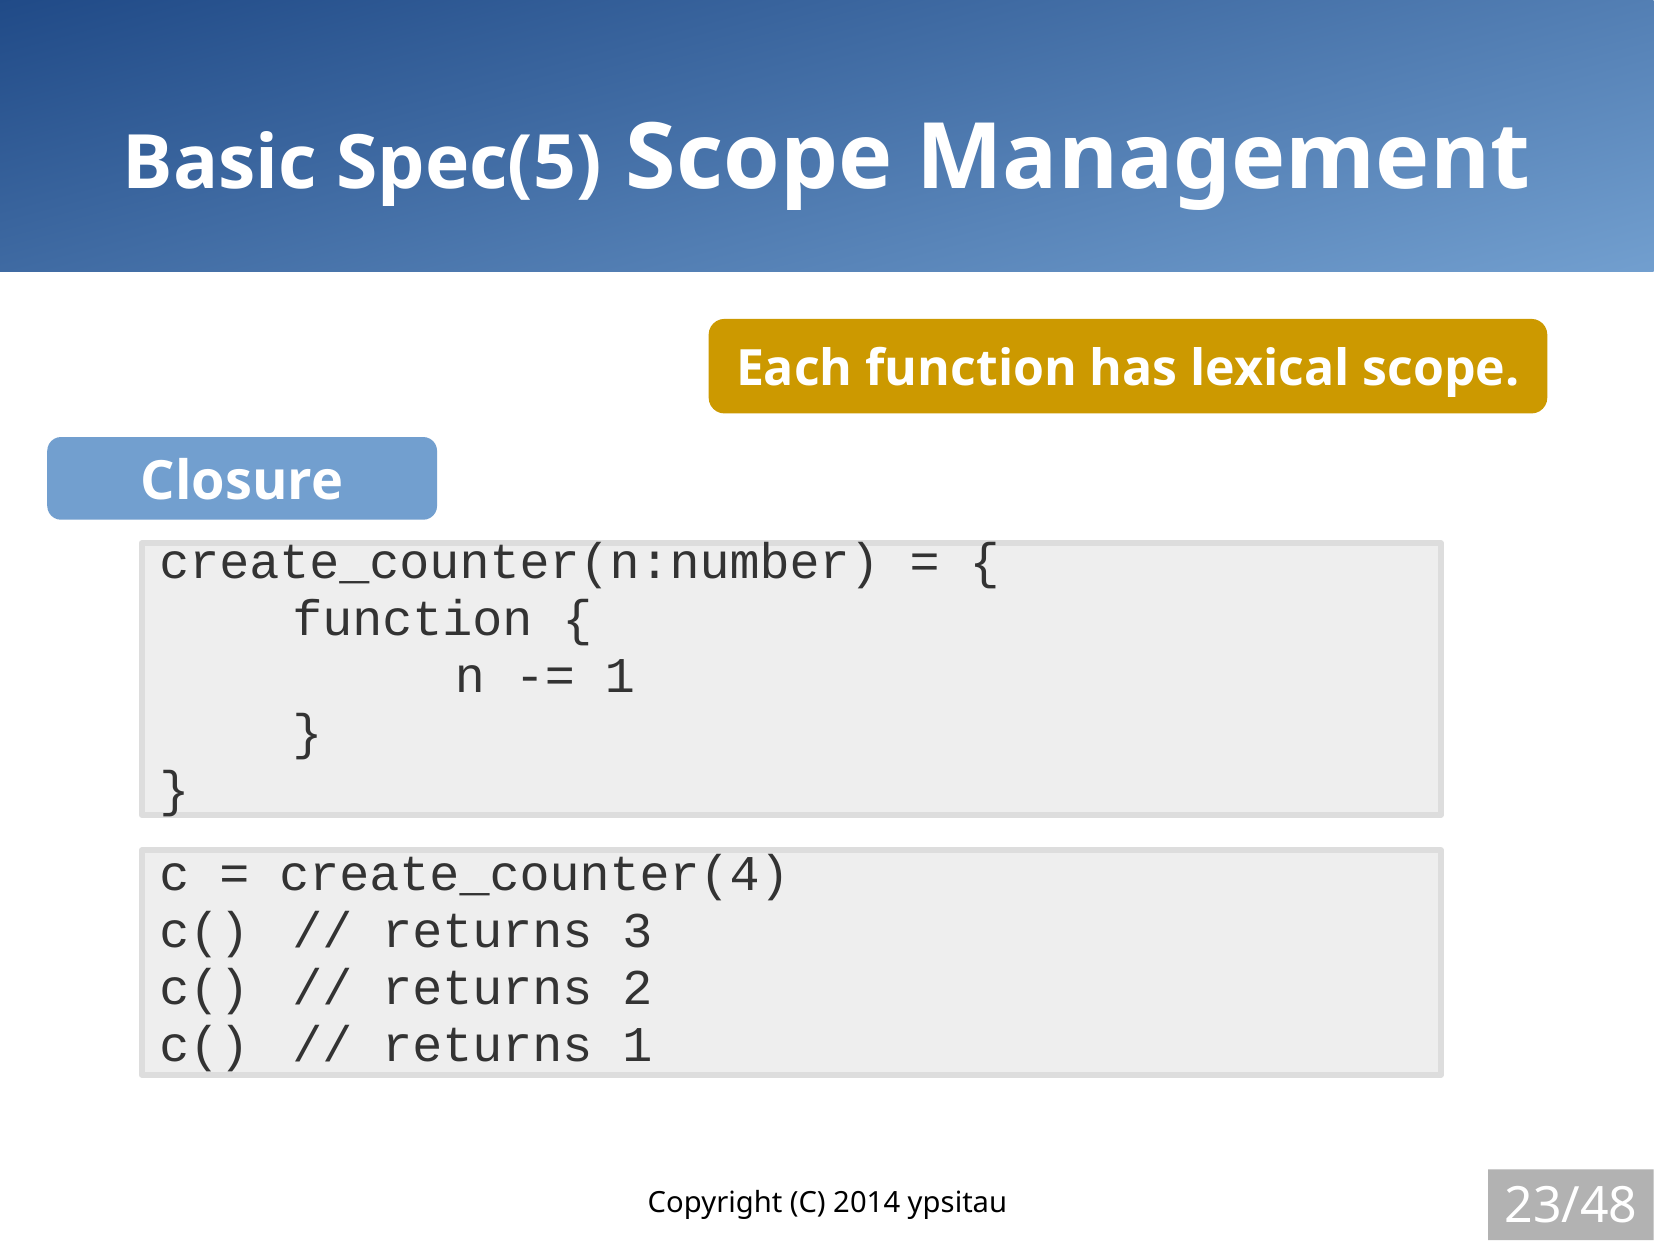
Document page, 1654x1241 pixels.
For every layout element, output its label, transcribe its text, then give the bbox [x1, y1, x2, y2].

text_box create_counter(n:number) = { function { n -= 1 } } [141, 543, 1441, 815]
title Basic Spec(5) Scope Management [82, 49, 1571, 257]
text_box c = create_counter(4) c() // returns 3 c() // returns 2 c() // returns 1 [141, 850, 1441, 1075]
text_box Each function has lexical scope. [708, 318, 1548, 414]
text_box Closure [47, 437, 438, 520]
